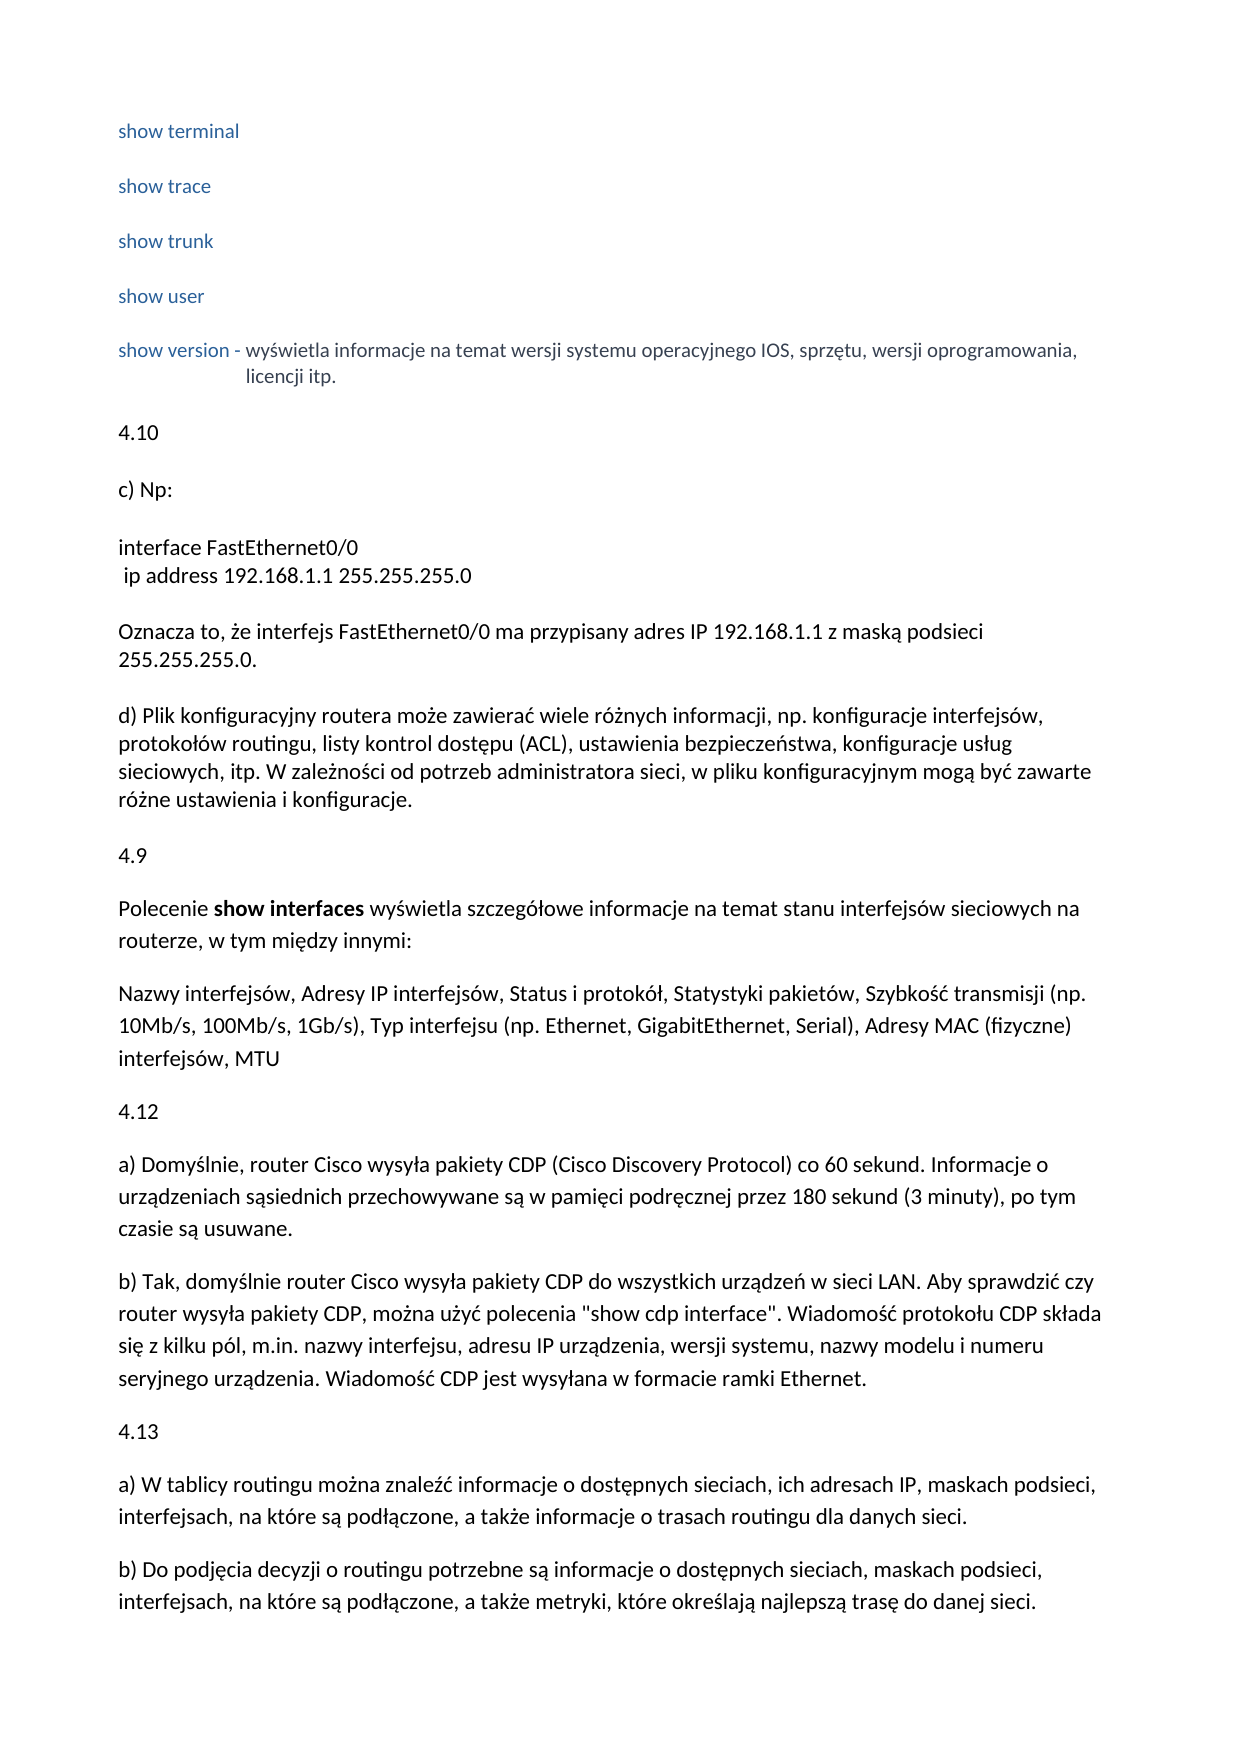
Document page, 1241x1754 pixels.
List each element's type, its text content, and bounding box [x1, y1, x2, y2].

text Nazwy interfejsów, Adresy IP interfejsów, Status i protokół, Statystyki pakietów, Szybkość transmisji (np. 10Mb/s, 100Mb/s, 1Gb/s), Typ interfejsu (np. Ethernet, GigabitEthernet, Serial), Adresy MAC (fizyczne) interfejsów, MTU [118, 979, 1122, 1072]
text interface FastEthernet0/0 [118, 533, 1122, 561]
text ip address 192.168.1.1 255.255.255.0 [118, 561, 1122, 589]
text b) Tak, domyślnie router Cisco wysyła pakiety CDP do wszystkich urządzeń w sieci LAN. Aby sprawdzić czy router wysyła pakiety CDP, można użyć polecenia "show cdp interface". Wiadomość protokołu CDP składa się z kilku pól, m.in. nazwy interfejsu, adresu IP urządzenia, wersji systemu, nazwy modelu i numeru seryjnego urządzenia. Wiadomość CDP jest wysyłana w formacie ramki Ethernet. [118, 1267, 1122, 1392]
text a) Domyślnie, router Cisco wysyła pakiety CDP (Cisco Discovery Protocol) co 60 sekund. Informacje o urządzeniach sąsiednich przechowywane są w pamięci podręcznej przez 180 sekund (3 minuty), po tym czasie są usuwane. [118, 1150, 1122, 1242]
text show version - wyświetla informacje na temat wersji systemu operacyjnego IOS, sprzętu, wersji oprogramowania, licencji itp. [118, 338, 1122, 388]
text show user [118, 283, 1122, 308]
text Oznacza to, że interfejs FastEthernet0/0 ma przypisany adres IP 192.168.1.1 z maską podsieci 255.255.255.0. [118, 617, 1122, 673]
text 4.10 [118, 418, 1122, 446]
text c) Np: [118, 476, 1122, 503]
text a) W tablicy routingu można znaleźć informacje o dostępnych sieciach, ich adresach IP, maskach podsieci, interfejsach, na które są podłączone, a także informacje o trasach routingu dla danych sieci. [118, 1470, 1122, 1530]
text b) Do podjęcia decyzji o routingu potrzebne są informacje o dostępnych sieciach, maskach podsieci, interfejsach, na które są podłączone, a także metryki, które określają najlepszą trasę do danej sieci. [118, 1555, 1122, 1615]
text 4.12 [118, 1097, 1122, 1125]
text show trace [118, 173, 1122, 198]
text show trunk [118, 228, 1122, 253]
text 4.9 [118, 841, 1122, 869]
text Polecenie show interfaces wyświetla szczegółowe informacje na temat stanu interfejsów sieciowych na routerze, w tym między innymi: [118, 894, 1122, 954]
text show terminal [118, 118, 1122, 143]
text d) Plik konfiguracyjny routera może zawierać wiele różnych informacji, np. konfiguracje interfejsów, protokołów routingu, listy kontrol dostępu (ACL), ustawienia bezpieczeństwa, konfiguracje usług sieciowych, itp. W zależności od potrzeb administratora sieci, w pliku konfiguracyjnym mogą być zawarte różne ustawienia i konfiguracje. [118, 701, 1122, 813]
text 4.13 [118, 1417, 1122, 1445]
